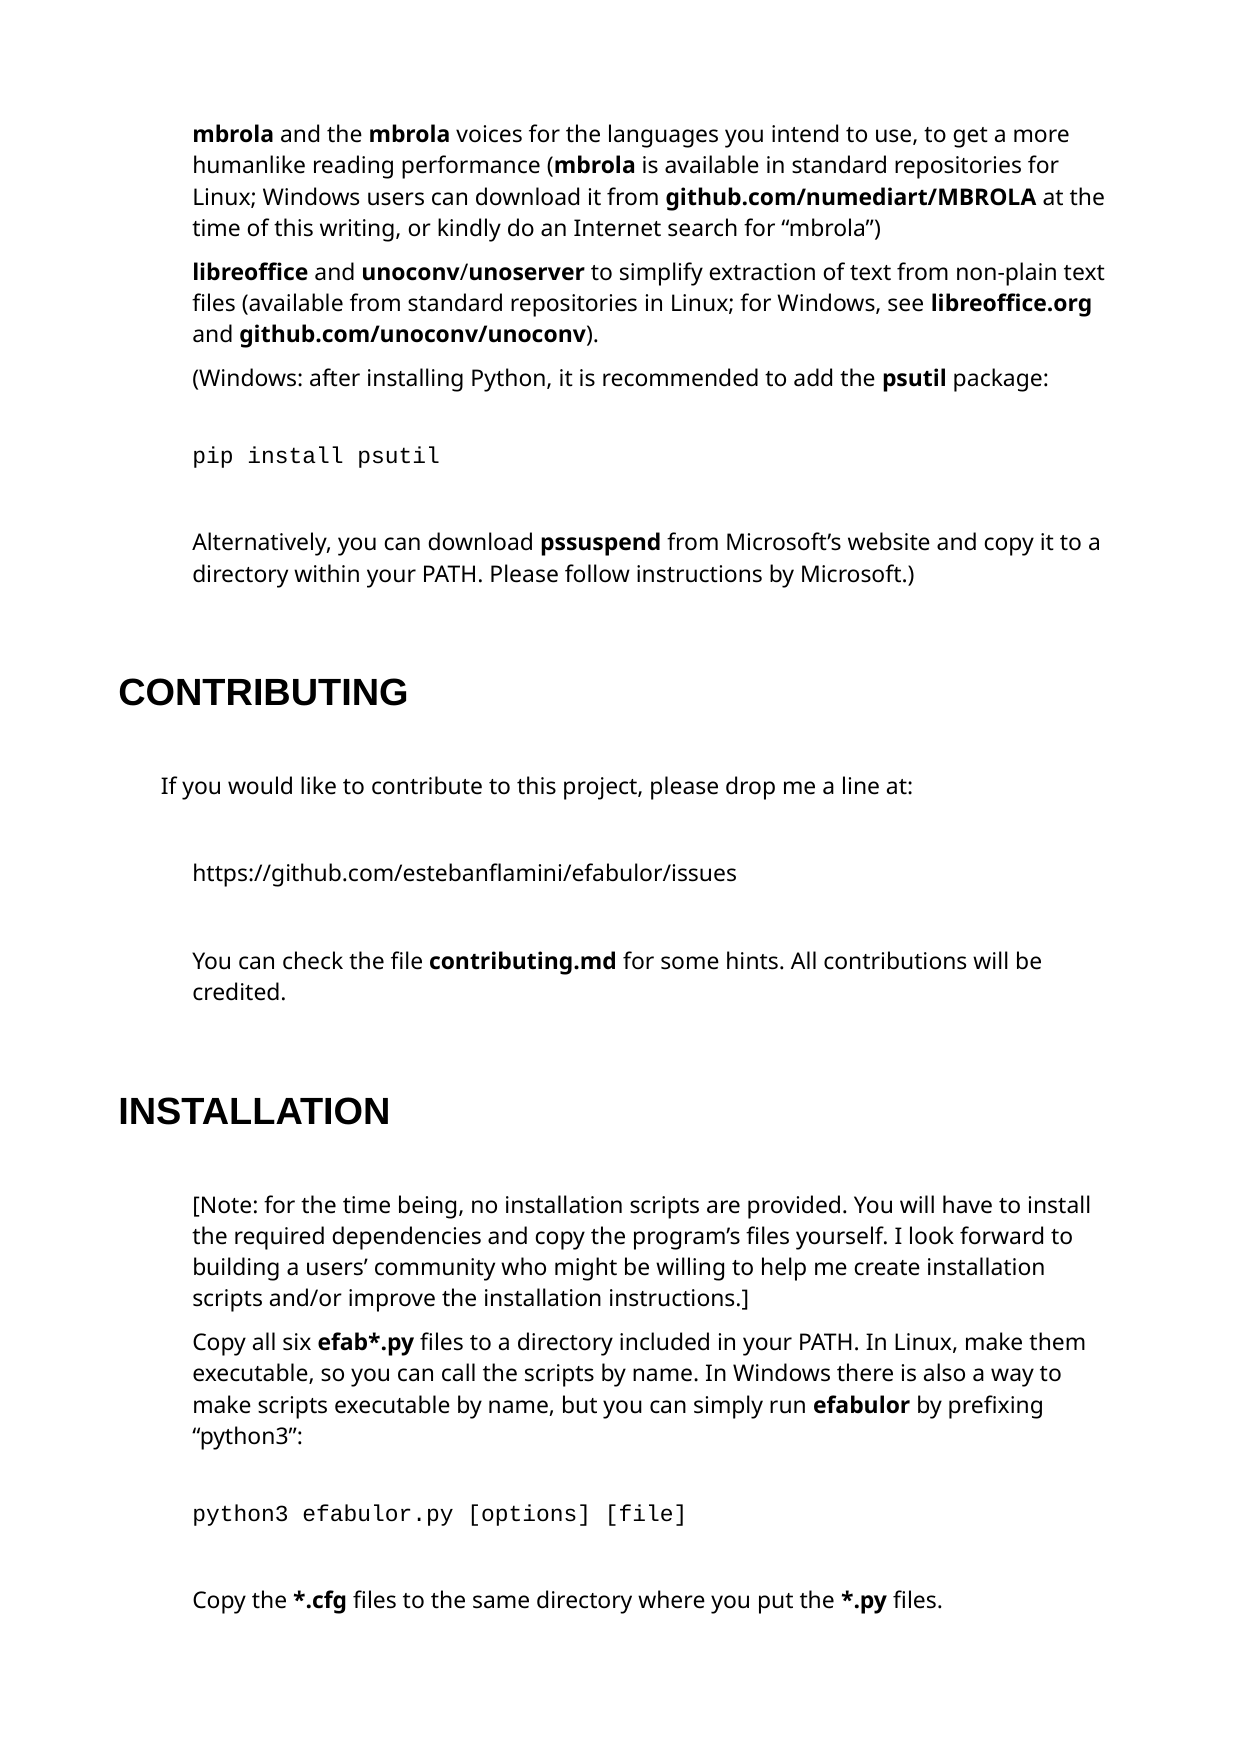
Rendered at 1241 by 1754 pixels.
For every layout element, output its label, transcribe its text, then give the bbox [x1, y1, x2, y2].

text Copy all six efab*.py files to a directory included in your PATH. In Linux, make them executable, so you can call the scripts by name. In Windows there is also a way to make scripts executable by name, but you can simply run efabulor by prefixing “python3”: [192, 1326, 1122, 1451]
text You can check the file contributing.md for some hints. All contributions will be credited. [192, 945, 1122, 1007]
text python3 efabulor.py [options] [file] [192, 1502, 1122, 1528]
text Alternatively, you can download pssuspend from Microsoft’s website and copy it to a directory within your PATH. Please follow instructions by Microsoft.) [192, 526, 1122, 589]
text pip install psutil [192, 444, 1122, 470]
subtitle CONTRIBUTING [118, 670, 1122, 714]
text Copy the *.cfg files to the same directory where you put the *.py files. [192, 1584, 1122, 1615]
text https://github.com/estebanflamini/efabulor/issues [192, 857, 1122, 889]
subtitle INSTALLATION [118, 1089, 1122, 1132]
text mbrola and the mbrola voices for the languages you intend to use, to get a more humanlike reading performance (mbrola is available in standard repositories for Linux; Windows users can download it from github.com/numediart/MBROLA at the time of this writing, or kindly do an Internet search for “mbrola”) [192, 118, 1122, 243]
text libreoffice and unoconv/unoserver to simplify extraction of text from non-plain text files (available from standard repositories in Linux; for Windows, see libreoffice.org and github.com/unoconv/unoconv). [192, 256, 1122, 349]
text (Windows: after installing Python, it is recommended to add the psutil package: [192, 362, 1122, 393]
text If you would like to contribute to this project, please drop me a line at: [118, 770, 1122, 801]
text [Note: for the time being, no installation scripts are provided. You will have to install the required dependencies and copy the program’s files yourself. I look forward to building a users’ community who might be willing to help me create installation scripts and/or improve the installation instructions.] [192, 1188, 1122, 1313]
